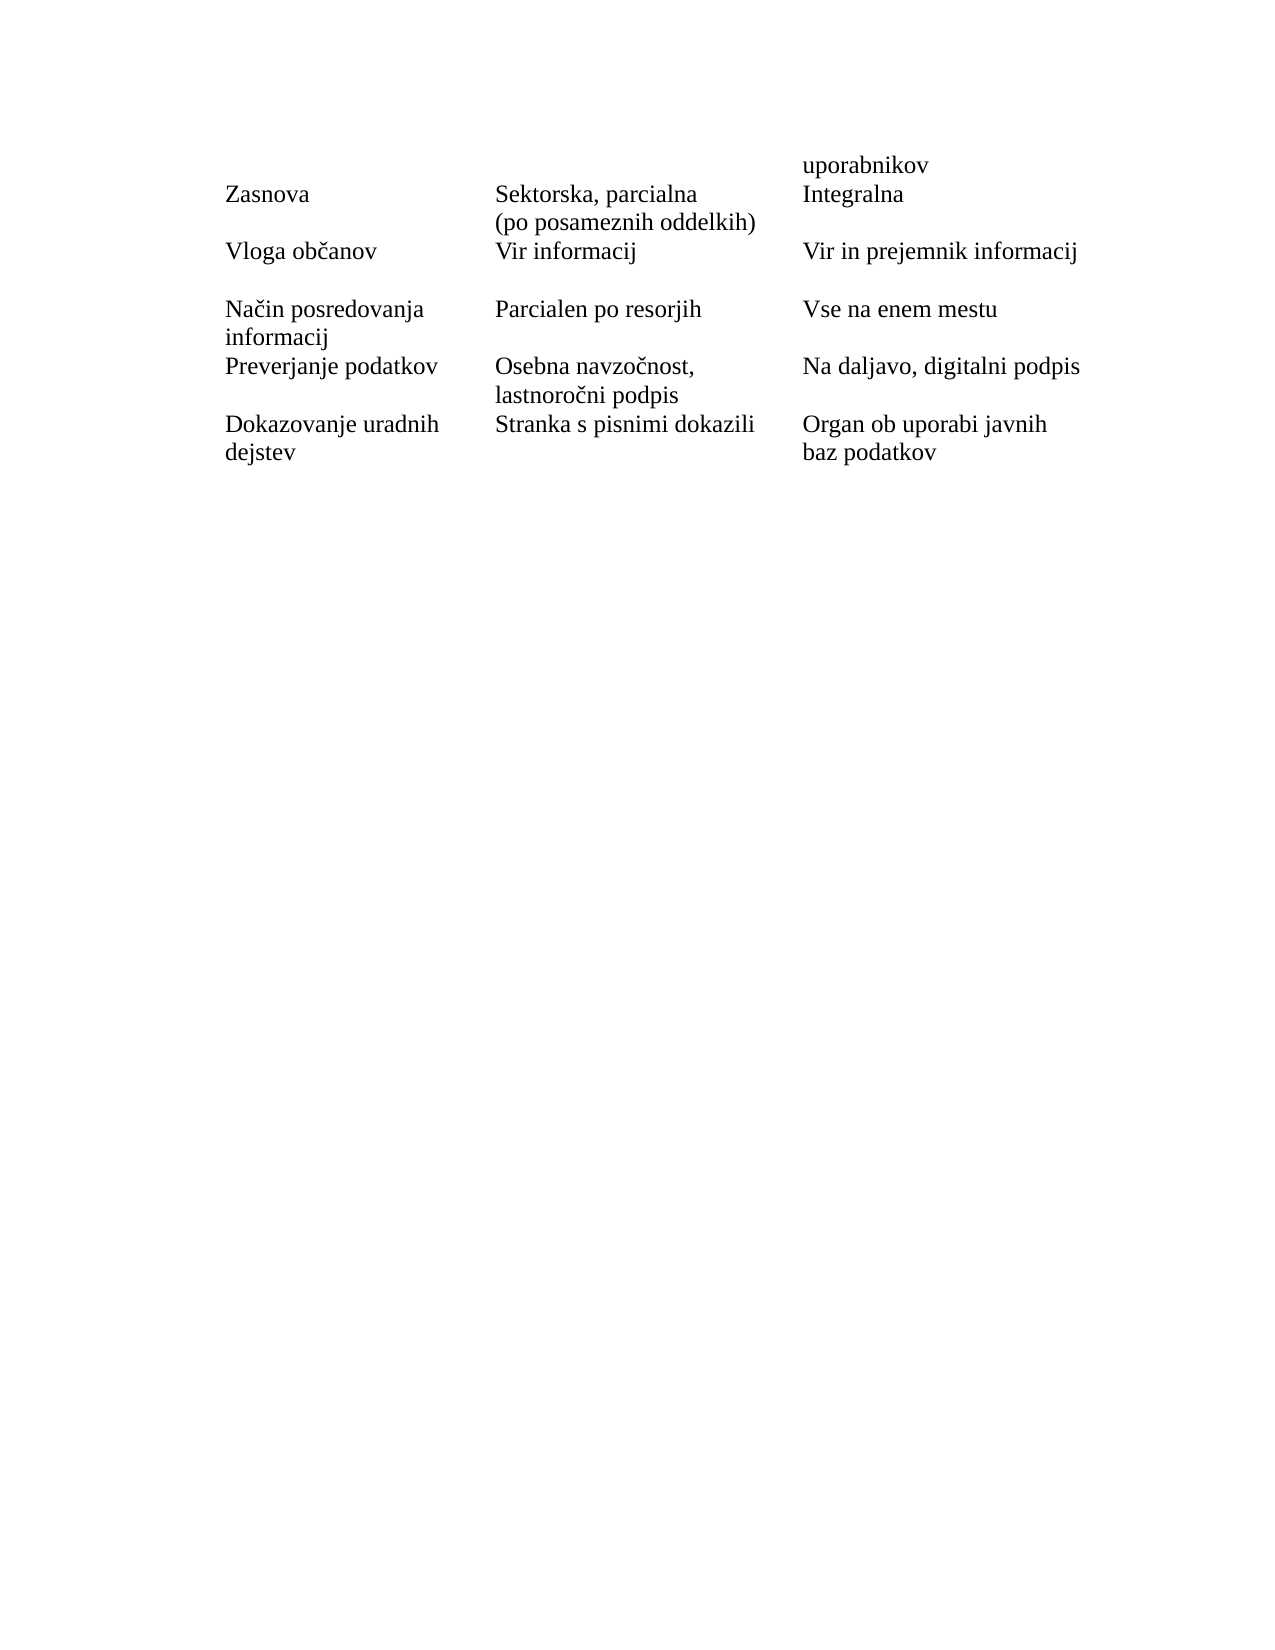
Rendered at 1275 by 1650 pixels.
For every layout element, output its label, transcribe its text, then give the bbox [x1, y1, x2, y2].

table_cell Vse na enem mestu [791, 294, 1099, 351]
table_cell Integralna [791, 179, 1099, 236]
table_cell Način posredovanja informacij [176, 294, 483, 351]
table_cell Parcialen po resorjih [484, 294, 791, 351]
table_cell Vir in prejemnik informacij [791, 236, 1099, 294]
table_cell Stranka s pisnimi dokazili [484, 409, 791, 466]
table_cell Na daljavo, digitalni podpis [791, 351, 1099, 409]
table_cell Vloga občanov [176, 236, 483, 294]
table_cell [484, 150, 791, 179]
table_cell [176, 150, 483, 179]
table_cell Vir informacij [484, 236, 791, 294]
table_cell Preverjanje podatkov [176, 351, 483, 409]
table_cell Sektorska, parcialna (po posameznih oddelkih) [484, 179, 791, 236]
table_cell Dokazovanje uradnih dejstev [176, 409, 483, 466]
table_cell Zasnova [176, 179, 483, 236]
table_cell Osebna navzočnost, lastnoročni podpis [484, 351, 791, 409]
table_cell uporabnikov [791, 150, 1099, 179]
table_cell Organ ob uporabi javnih baz podatkov [791, 409, 1099, 466]
